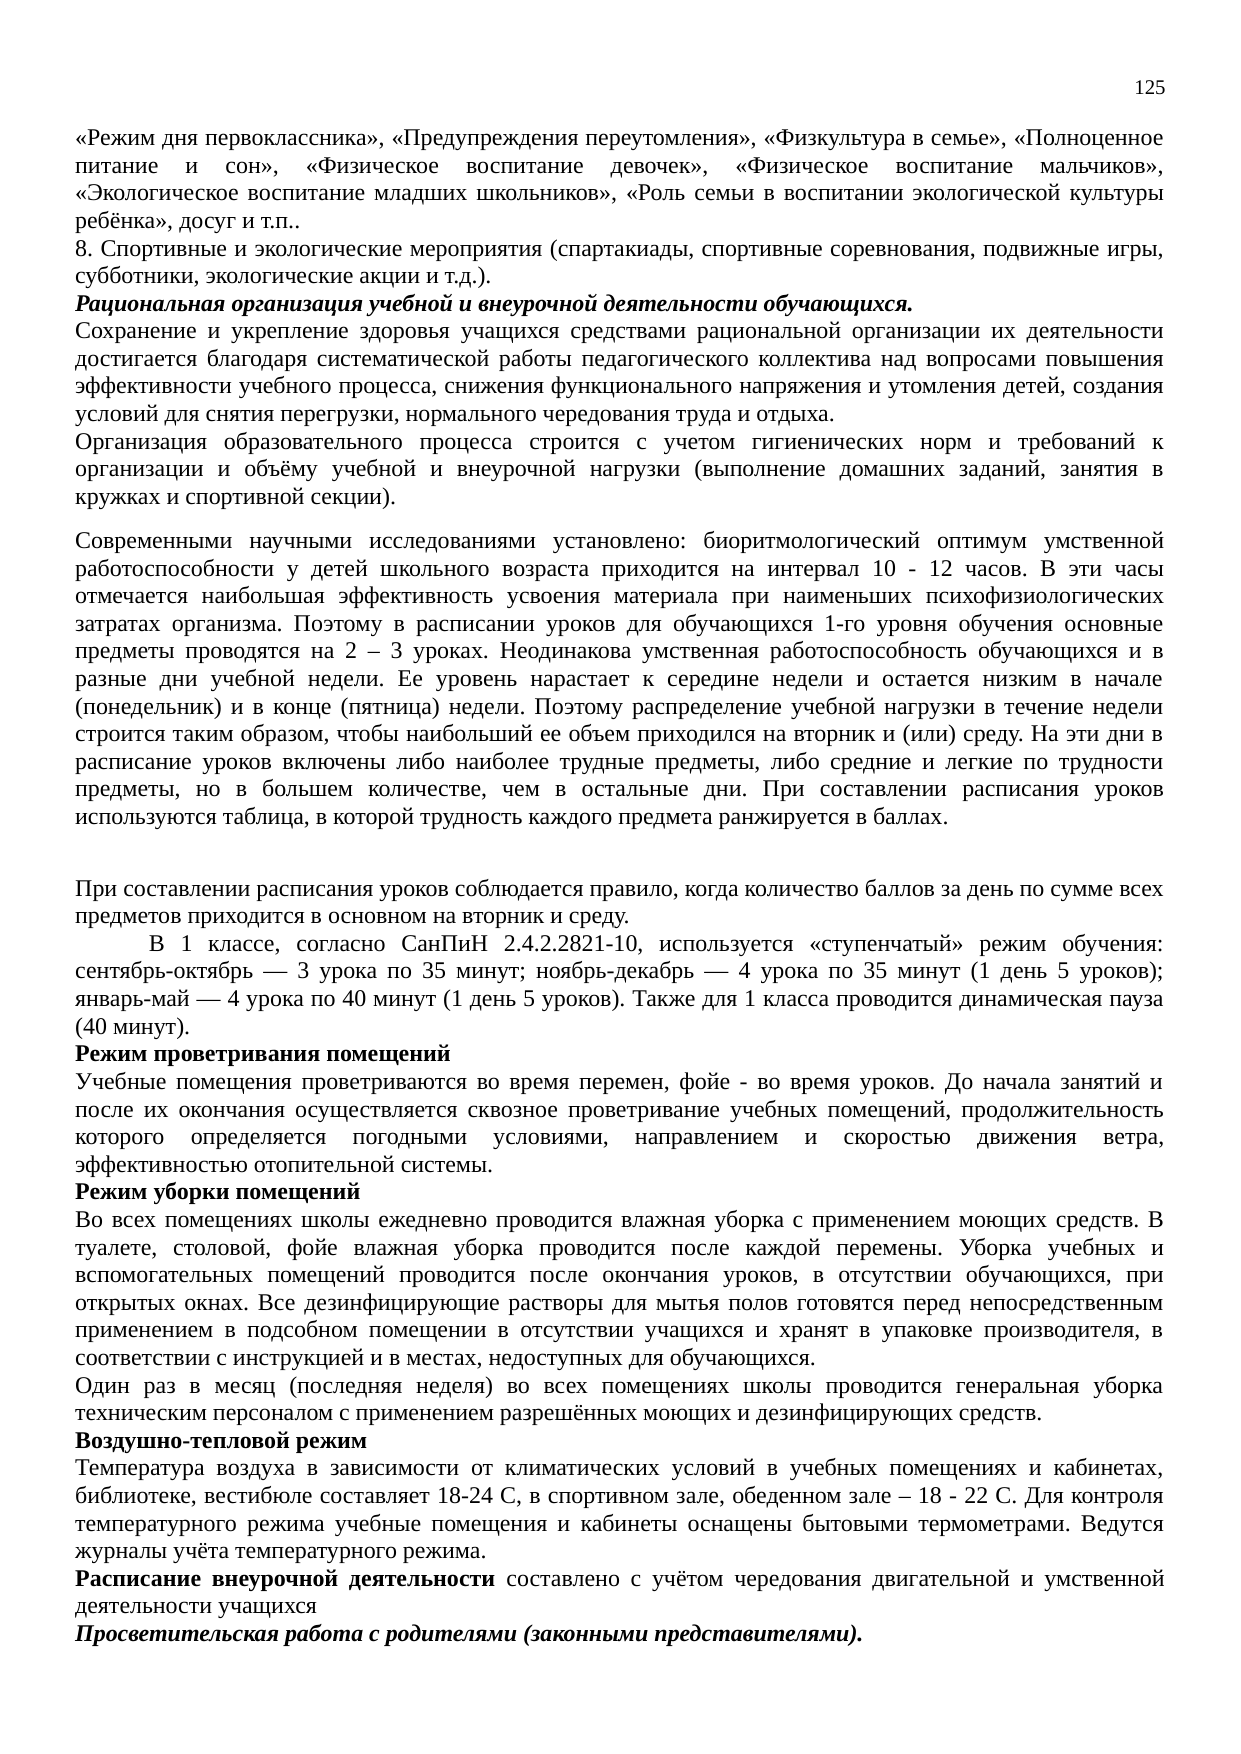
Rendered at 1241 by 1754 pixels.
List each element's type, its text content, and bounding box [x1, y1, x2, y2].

text Сохранение и укрепление здоровья учащихся средствами рациональной организации их деятельности достигается благодаря систематической работы педагогического коллектива над вопросами повышения эффективности учебного процесса, снижения функционального напряжения и утомления детей, создания условий для снятия перегрузки, нормального чередования труда и отдыха. [75, 316, 1165, 427]
text Один раз в месяц (последняя неделя) во всех помещениях школы проводится генеральная уборка техническим персоналом с применением разрешённых моющих и дезинфицирующих средств. [75, 1371, 1165, 1426]
text Режим уборки помещений [75, 1177, 1165, 1205]
text Воздушно-тепловой режим [75, 1426, 1165, 1453]
text 8. Спортивные и экологические мероприятия (спартакиады, спортивные соревнования, подвижные игры, субботники, экологические акции и т.д.). [75, 233, 1165, 289]
text Расписание внеурочной деятельности составлено с учётом чередования двигательной и умственной деятельности учащихся [75, 1564, 1165, 1619]
text Режим проветривания помещений [75, 1039, 1165, 1067]
text В 1 классе, согласно СанПиН 2.4.2.2821-10, используется «ступенчатый» режим обучения: сентябрь-октябрь — 3 урока по 35 минут; ноябрь-декабрь — 4 урока по 35 минут (1 день 5 уроков); январь-май — 4 урока по 40 минут (1 день 5 уроков). Также для 1 класса проводится динамическая пауза (40 минут). [75, 929, 1165, 1039]
text При составлении расписания уроков соблюдается правило, когда количество баллов за день по сумме всех предметов приходится в основном на вторник и среду. [75, 874, 1165, 929]
text Рациональная организация учебной и внеурочной деятельности обучающихся. [75, 289, 1165, 316]
text Просветительская работа с родителями (законными представителями). [75, 1619, 1165, 1647]
text Температура воздуха в зависимости от климатических условий в учебных помещениях и кабинетах, библиотеке, вестибюле составляет 18-24 С, в спортивном зале, обеденном зале – 18 - 22 С. Для контроля температурного режима учебные помещения и кабинеты оснащены бытовыми термометрами. Ведутся журналы учёта температурного режима. [75, 1453, 1165, 1564]
text Организация образовательного процесса строится с учетом гигиенических норм и требований к организации и объёму учебной и внеурочной нагрузки (выполнение домашних заданий, занятия в кружках и спортивной секции). [75, 427, 1165, 509]
text Учебные помещения проветриваются во время перемен, фойе - во время уроков. До начала занятий и после их окончания осуществляется сквозное проветривание учебных помещений, продолжительность которого определяется погодными условиями, направлением и скоростью движения ветра, эффективностью отопительной системы. [75, 1067, 1165, 1177]
text Современными научными исследованиями установлено: биоритмологический оптимум умственной работоспособности у детей школьного возраста приходится на интервал 10 - 12 часов. В эти часы отмечается наибольшая эффективность усвоения материала при наименьших психофизиологических затратах организма. Поэтому в расписании уроков для обучающихся 1-го уровня обучения основные предметы проводятся на 2 – 3 уроках. Неодинакова умственная работоспособность обучающихся и в разные дни учебной недели. Ее уровень нарастает к середине недели и остается низким в начале (понедельник) и в конце (пятница) недели. Поэтому распределение учебной нагрузки в течение недели строится таким образом, чтобы наибольший ее объем приходился на вторник и (или) среду. На эти дни в расписание уроков включены либо наиболее трудные предметы, либо средние и легкие по трудности предметы, но в большем количестве, чем в остальные дни. При составлении расписания уроков используются таблица, в которой трудность каждого предмета ранжируется в баллах. [75, 526, 1165, 830]
text «Режим дня первоклассника», «Предупреждения переутомления», «Физкультура в семье», «Полноценное питание и сон», «Физическое воспитание девочек», «Физическое воспитание мальчиков», «Экологическое воспитание младших школьников», «Роль семьи в воспитании экологической культуры ребёнка», досуг и т.п.. [75, 123, 1165, 233]
text Во всех помещениях школы ежедневно проводится влажная уборка с применением моющих средств. В туалете, столовой, фойе влажная уборка проводится после каждой перемены. Уборка учебных и вспомогательных помещений проводится после окончания уроков, в отсутствии обучающихся, при открытых окнах. Все дезинфицирующие растворы для мытья полов готовятся перед непосредственным применением в подсобном помещении в отсутствии учащихся и хранят в упаковке производителя, в соответствии с инструкцией и в местах, недоступных для обучающихся. [75, 1205, 1165, 1371]
